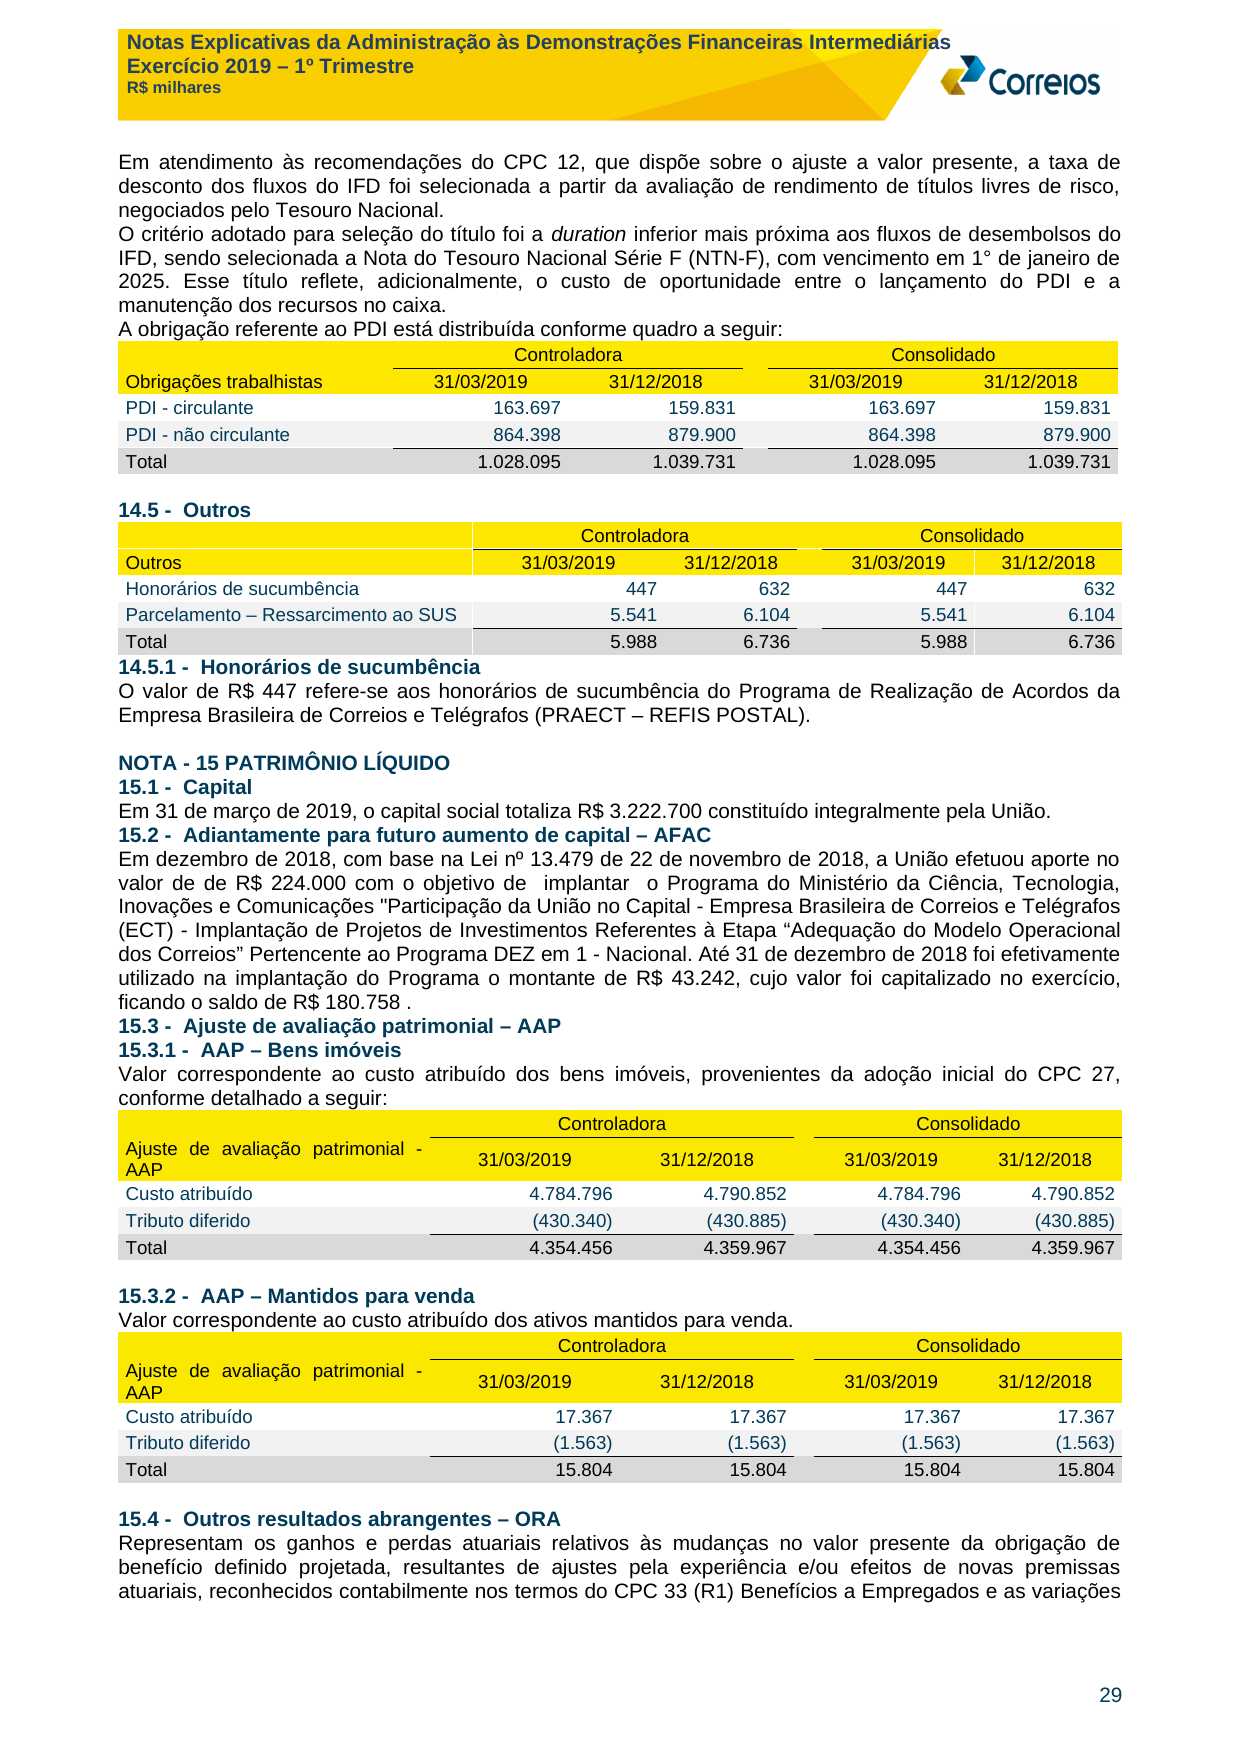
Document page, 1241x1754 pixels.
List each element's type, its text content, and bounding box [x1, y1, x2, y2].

table_cell 31/03/2019 [430, 1138, 620, 1181]
table_cell 1.039.731 [943, 449, 1118, 474]
text Representam os ganhos e perdas atuariais relativos às mudanças no valor presente da obrigação de benefício definido projetada, resultantes de ajustes pela experiência e/ou efeitos de novas premissas atuariais, reconhecidos contabilmente nos termos do CPC 33 (R1) Benefícios a Empregados e as variações [118, 1531, 1122, 1602]
table_cell (1.563) [814, 1430, 968, 1456]
table_cell Outros [118, 549, 472, 575]
picture [727, 401, 731, 412]
picture [735, 1436, 739, 1447]
table_cell [794, 1430, 814, 1456]
table_cell PDI - não circulante [118, 421, 393, 447]
table_cell 31/12/2018 [943, 369, 1118, 394]
table_cell [797, 628, 822, 655]
table_cell 15.804 [430, 1457, 620, 1483]
table_cell 6.104 [664, 602, 797, 628]
picture [561, 1436, 565, 1447]
text Em dezembro de 2018, com base na Lei nº 13.479 de 22 de novembro de 2018, a União efetuou aporte no valor de de R$ 224.000 com o objetivo de implantar o Programa do Ministério da Ciência, Tecnologia, Inovações e Comunicações "Participação da União no Capital - Empresa Brasileira de Correios e Telégrafos (ECT) - Implantação de Projetos de Investimentos Referentes à Etapa “Adequação do Modelo Operacional dos Correios” Pertencente ao Programa DEZ em 1 - Nacional. Até 31 de dezembro de 2018 foi efetivamente utilizado na implantação do Programa o montante de R$ 43.242, cujo valor foi capitalizado no exercício, ficando o saldo de R$ 180.758 . [118, 846, 1122, 1014]
table_cell 15.804 [620, 1457, 794, 1483]
table_header [797, 522, 822, 548]
table_cell 15.804 [814, 1457, 968, 1483]
table_cell 31/12/2018 [664, 550, 797, 575]
table_cell 864.398 [393, 421, 568, 447]
subtitle Outros [118, 498, 1122, 522]
table_cell 15.804 [968, 1457, 1122, 1483]
text Em atendimento às recomendações do CPC 12, que dispõe sobre o ajuste a valor presente, a taxa de desconto dos fluxos do IFD foi selecionada a partir da avaliação de rendimento de títulos livres de risco, negociados pelo Tesouro Nacional. [118, 149, 1122, 221]
picture [1059, 1410, 1063, 1421]
table_cell 31/03/2019 [393, 369, 568, 394]
subtitle AAP – Mantidos para venda [118, 1284, 1122, 1308]
table_cell [794, 1456, 814, 1483]
table_cell [794, 1181, 814, 1207]
table_cell Total [118, 1234, 430, 1260]
picture [127, 428, 134, 434]
table_cell 31/03/2019 [768, 369, 943, 394]
subtitle PATRIMÔNIO LÍQUIDO [118, 751, 1122, 774]
table_cell (1.563) [968, 1430, 1122, 1456]
table_cell [743, 368, 768, 394]
table_cell 4.784.796 [814, 1181, 968, 1207]
table_cell 17.367 [430, 1403, 620, 1429]
table_cell 31/12/2018 [975, 550, 1122, 575]
table_cell 31/03/2019 [814, 1138, 968, 1181]
table_cell 4.790.852 [620, 1181, 794, 1207]
table_cell 1.028.095 [393, 449, 568, 474]
table_cell PDI - circulante [118, 394, 393, 421]
table_cell 4.354.456 [814, 1235, 968, 1260]
table_cell 17.367 [620, 1403, 794, 1429]
table_cell 879.900 [568, 421, 743, 447]
table_cell Custo atribuído [118, 1403, 430, 1429]
table_cell 447 [822, 575, 974, 602]
table_cell Honorários de sucumbência [118, 575, 472, 602]
table_cell 31/12/2018 [620, 1360, 794, 1403]
table_cell 163.697 [393, 394, 568, 421]
table_cell Custo atribuído [118, 1181, 430, 1207]
text O valor de R$ 447 refere-se aos honorários de sucumbência do Programa de Realização de Acordos da Empresa Brasileira de Correios e Telégrafos (PRAECT – REFIS POSTAL). [118, 679, 1122, 727]
table_cell [743, 394, 768, 421]
table_cell Tributo diferido [118, 1207, 430, 1234]
table_cell Total [118, 448, 393, 474]
table_cell Ajuste de avaliação patrimonial - AAP [118, 1359, 430, 1403]
table_header Consolidado [768, 341, 1118, 368]
table_cell 4.784.796 [430, 1181, 620, 1207]
table_header Controladora [430, 1110, 794, 1137]
table_cell 879.900 [943, 421, 1118, 447]
table_cell 864.398 [768, 421, 943, 447]
table_header [118, 522, 472, 548]
subtitle Capital [118, 774, 1122, 798]
table_cell 17.367 [968, 1403, 1122, 1429]
table_header Consolidado [814, 1332, 1122, 1359]
table_cell 4.354.456 [430, 1235, 620, 1260]
table_cell [794, 1359, 814, 1403]
table_header [794, 1332, 814, 1359]
table_cell (1.563) [430, 1430, 620, 1456]
text A obrigação referente ao PDI está distribuída conforme quadro a seguir: [118, 317, 1122, 341]
picture [118, 29, 1123, 121]
table_cell 5.541 [473, 602, 664, 628]
subtitle AAP – Bens imóveis [118, 1038, 1122, 1062]
table_header [743, 341, 768, 368]
table_cell [794, 1403, 814, 1429]
table_cell 632 [664, 575, 797, 602]
table_cell 5.988 [822, 629, 974, 655]
table_cell 4.359.967 [968, 1235, 1122, 1260]
table_cell 163.697 [768, 394, 943, 421]
table_cell 159.831 [568, 394, 743, 421]
text Valor correspondente ao custo atribuído dos ativos mantidos para venda. [118, 1308, 1122, 1332]
table_cell Tributo diferido [118, 1430, 430, 1456]
table_cell 31/12/2018 [968, 1360, 1122, 1403]
table_cell (430.885) [968, 1207, 1122, 1234]
table_cell 31/03/2019 [814, 1360, 968, 1403]
table_cell 6.104 [975, 602, 1122, 628]
table_cell 159.831 [943, 394, 1118, 421]
table_cell (430.885) [620, 1207, 794, 1234]
table_cell Total [118, 628, 472, 655]
table_cell [797, 575, 822, 602]
table_header [794, 1110, 814, 1137]
table_cell 31/03/2019 [430, 1360, 620, 1403]
table_cell Parcelamento – Ressarcimento ao SUS [118, 602, 472, 628]
table_cell 4.359.967 [620, 1235, 794, 1260]
picture [127, 608, 134, 614]
table_cell 632 [975, 575, 1122, 602]
subtitle Honorários de sucumbência [118, 655, 1122, 679]
picture [127, 401, 134, 407]
table_cell 17.367 [814, 1403, 968, 1429]
table_cell Ajuste de avaliação patrimonial - AAP [118, 1137, 430, 1181]
table_cell Obrigações trabalhistas [118, 368, 393, 394]
table_header [118, 1110, 430, 1137]
table_header [118, 341, 393, 368]
table_cell 31/12/2018 [968, 1138, 1122, 1181]
picture [731, 1410, 735, 1421]
table_cell (430.340) [814, 1207, 968, 1234]
table_cell [797, 602, 822, 628]
table_cell 5.988 [473, 629, 664, 655]
table_cell (430.340) [430, 1207, 620, 1234]
table_cell Total [118, 1456, 430, 1483]
table_header Controladora [393, 341, 743, 368]
table_header Consolidado [822, 522, 1122, 548]
text O critério adotado para seleção do título foi a duration inferior mais próxima aos fluxos de desembolsos do IFD, sendo selecionada a Nota do Tesouro Nacional Série F (NTN-F), com vencimento em 1° de janeiro de 2025. Esse título reflete, adicionalmente, o custo de oportunidade entre o lançamento do PDI e a manutenção dos recursos no caixa. [118, 221, 1122, 317]
subtitle Ajuste de avaliação patrimonial – AAP [118, 1014, 1122, 1038]
table_header Controladora [430, 1332, 794, 1359]
table_cell 6.736 [975, 629, 1122, 655]
table_cell [743, 448, 768, 474]
table_cell 447 [473, 575, 664, 602]
table_cell 31/12/2018 [620, 1138, 794, 1181]
table_cell 1.039.731 [568, 449, 743, 474]
table_cell [743, 421, 768, 447]
text Em 31 de março de 2019, o capital social totaliza R$ 3.222.700 constituído integralmente pela União. [118, 798, 1122, 822]
table_cell (1.563) [620, 1430, 794, 1456]
table_cell 5.541 [822, 602, 974, 628]
table_header [118, 1332, 430, 1359]
table_cell 31/03/2019 [822, 550, 974, 575]
table_cell 6.736 [664, 629, 797, 655]
table_cell 4.790.852 [968, 1181, 1122, 1207]
text Valor correspondente ao custo atribuído dos bens imóveis, provenientes da adoção inicial do CPC 27, conforme detalhado a seguir: [118, 1062, 1122, 1110]
table_header Controladora [473, 522, 797, 548]
table_cell [794, 1207, 814, 1234]
subtitle Outros resultados abrangentes – ORA [118, 1507, 1122, 1531]
picture [1102, 401, 1106, 412]
table_cell [797, 549, 822, 575]
subtitle Adiantamente para futuro aumento de capital – AFAC [118, 822, 1122, 846]
table_cell 31/12/2018 [568, 369, 743, 394]
table_cell [794, 1137, 814, 1181]
table_header Consolidado [814, 1110, 1122, 1137]
table_cell 1.028.095 [768, 449, 943, 474]
table_cell [794, 1234, 814, 1260]
table_cell 31/03/2019 [473, 550, 664, 575]
